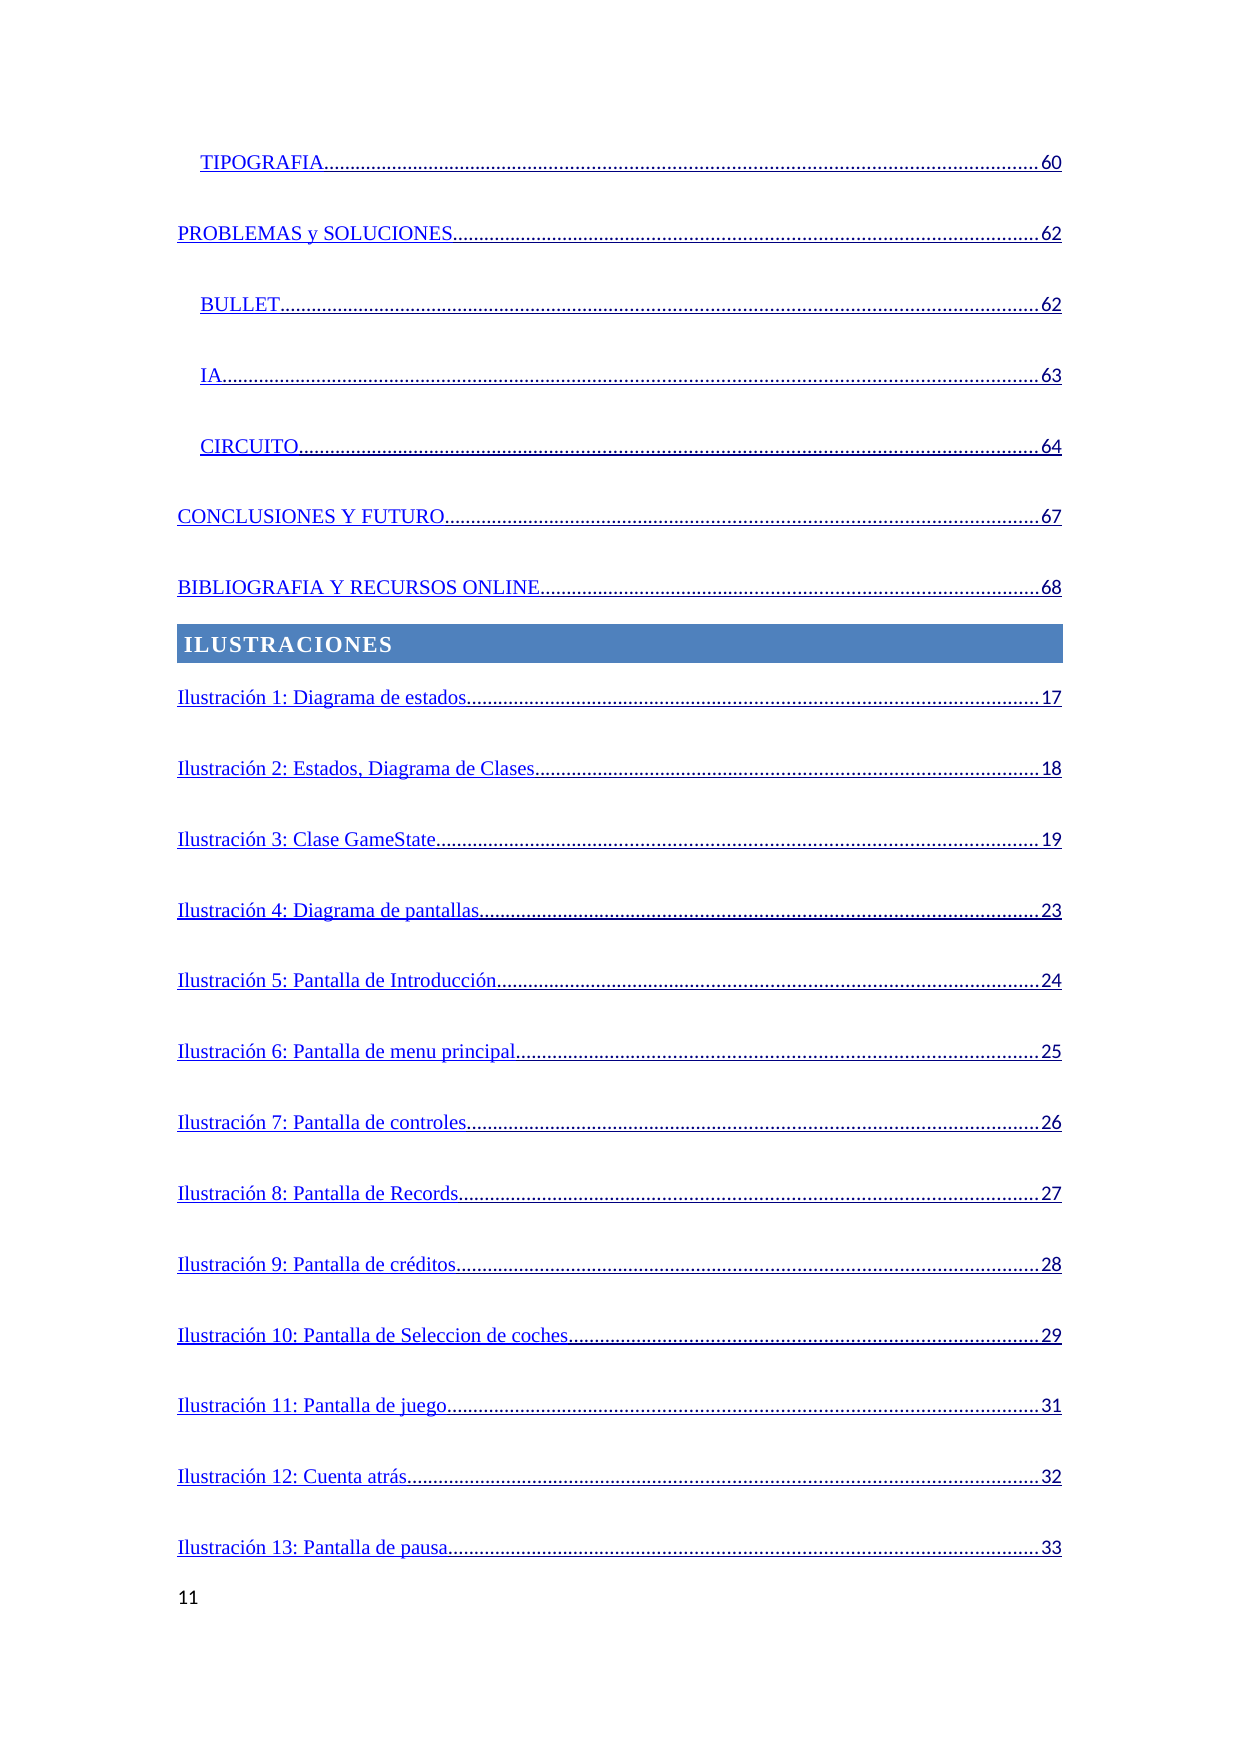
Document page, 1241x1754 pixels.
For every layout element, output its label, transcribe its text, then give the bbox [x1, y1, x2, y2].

text Ilustración 1: Diagrama de estados 17 [177, 684, 1063, 710]
text PROBLEMAS y SOLUCIONES 62 [177, 220, 1063, 246]
text CIRCUITO 64 [200, 433, 1063, 458]
text Ilustración 13: Pantalla de pausa 33 [177, 1534, 1063, 1560]
text Ilustración 6: Pantalla de menu principal 25 [177, 1038, 1063, 1064]
text Ilustración 4: Diagrama de pantallas 23 [177, 897, 1063, 922]
text Ilustración 7: Pantalla de controles 26 [177, 1109, 1063, 1135]
text BIBLIOGRAFIA Y RECURSOS ONLINE 68 [177, 574, 1063, 600]
text BULLET 62 [200, 291, 1063, 317]
text Ilustración 9: Pantalla de créditos 28 [177, 1251, 1063, 1276]
text TIPOGRAFIA 60 [200, 149, 1063, 175]
text CONCLUSIONES Y FUTURO 67 [177, 504, 1063, 529]
text Ilustración 3: Clase GameState 19 [177, 826, 1063, 851]
text ILUSTRACIONES [184, 631, 1057, 657]
text Ilustración 5: Pantalla de Introducción 24 [177, 968, 1063, 993]
text Ilustración 12: Cuenta atrás 32 [177, 1463, 1063, 1489]
text Ilustración 10: Pantalla de Seleccion de coches 29 [177, 1322, 1063, 1347]
text Ilustración 2: Estados, Diagrama de Clases 18 [177, 755, 1063, 781]
text IA 63 [200, 362, 1063, 387]
text Ilustración 8: Pantalla de Records 27 [177, 1180, 1063, 1206]
text Ilustración 11: Pantalla de juego 31 [177, 1393, 1063, 1418]
